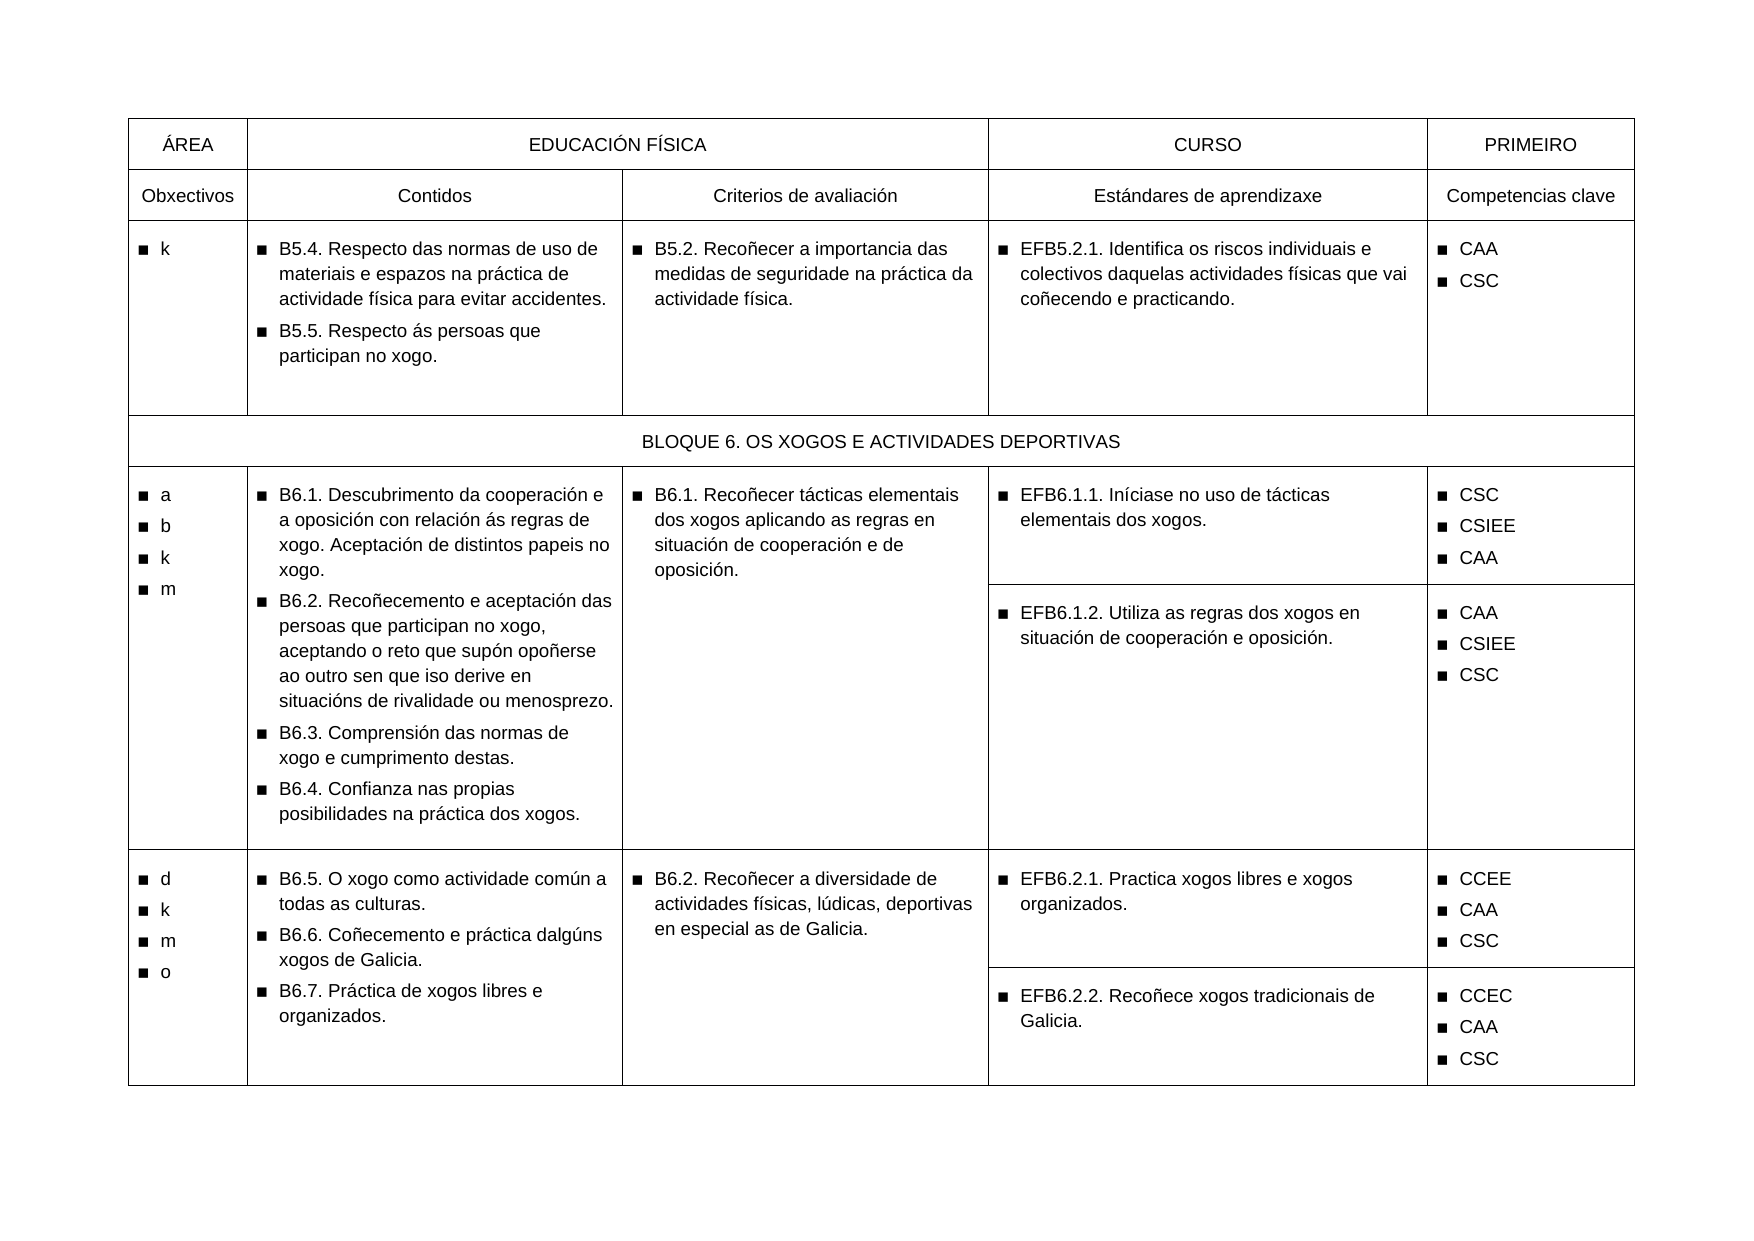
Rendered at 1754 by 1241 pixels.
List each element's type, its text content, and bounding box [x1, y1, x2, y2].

table_header PRIMEIRO [1428, 119, 1634, 169]
table_cell CCEE CAA CSC [1428, 850, 1634, 967]
table_cell B6.1. Descubrimento da cooperación e a oposición con relación ás regras de xogo. Aceptación de distintos papeis no xogo. B6.2. Recoñecemento e aceptación das persoas que participan no xogo, aceptando o reto que supón opoñerse ao outro sen que iso derive en situacións de rivalidade ou menosprezo. B6.3. Comprensión das normas de xogo e cumprimento destas. B6.4. Confianza nas propias posibilidades na práctica dos xogos. [248, 467, 622, 849]
table_cell CCEC CAA CSC [1428, 968, 1634, 1085]
table_cell B5.4. Respecto das normas de uso de materiais e espazos na práctica de actividade física para evitar accidentes. B5.5. Respecto ás persoas que participan no xogo. [248, 221, 622, 415]
table_cell B6.5. O xogo como actividade común a todas as culturas. B6.6. Coñecemento e práctica dalgúns xogos de Galicia. B6.7. Práctica de xogos libres e organizados. [248, 850, 622, 1085]
table_header EDUCACIÓN FÍSICA [248, 119, 988, 169]
table_cell CAA CSC [1428, 221, 1634, 415]
table_cell Competencias clave [1428, 170, 1634, 220]
table_cell EFB5.2.1. Identifica os riscos individuais e colectivos daquelas actividades físicas que vai coñecendo e practicando. [989, 221, 1427, 415]
table_cell CSC CSIEE CAA [1428, 467, 1634, 584]
table_header CURSO [989, 119, 1427, 169]
table_cell BLOQUE 6. OS XOGOS E ACTIVIDADES DEPORTIVAS [129, 416, 1634, 466]
table_cell Obxectivos [129, 170, 247, 220]
table_cell d k m o [129, 850, 247, 1085]
table_cell Estándares de aprendizaxe [989, 170, 1427, 220]
table_cell B5.2. Recoñecer a importancia das medidas de seguridade na práctica da actividade física. [623, 221, 988, 415]
table_cell EFB6.2.2. Recoñece xogos tradicionais de Galicia. [989, 968, 1427, 1085]
table_cell EFB6.1.1. Iníciase no uso de tácticas elementais dos xogos. [989, 467, 1427, 584]
table_cell EFB6.1.2. Utiliza as regras dos xogos en situación de cooperación e oposición. [989, 585, 1427, 849]
table_cell Criterios de avaliación [623, 170, 988, 220]
table_header ÁREA [129, 119, 247, 169]
table_cell CAA CSIEE CSC [1428, 585, 1634, 849]
table_cell k [129, 221, 247, 415]
table_cell EFB6.2.1. Practica xogos libres e xogos organizados. [989, 850, 1427, 967]
table_cell B6.1. Recoñecer tácticas elementais dos xogos aplicando as regras en situación de cooperación e de oposición. [623, 467, 988, 849]
table_cell B6.2. Recoñecer a diversidade de actividades físicas, lúdicas, deportivas en especial as de Galicia. [623, 850, 988, 1085]
table_cell a b k m [129, 467, 247, 849]
table_cell Contidos [248, 170, 622, 220]
